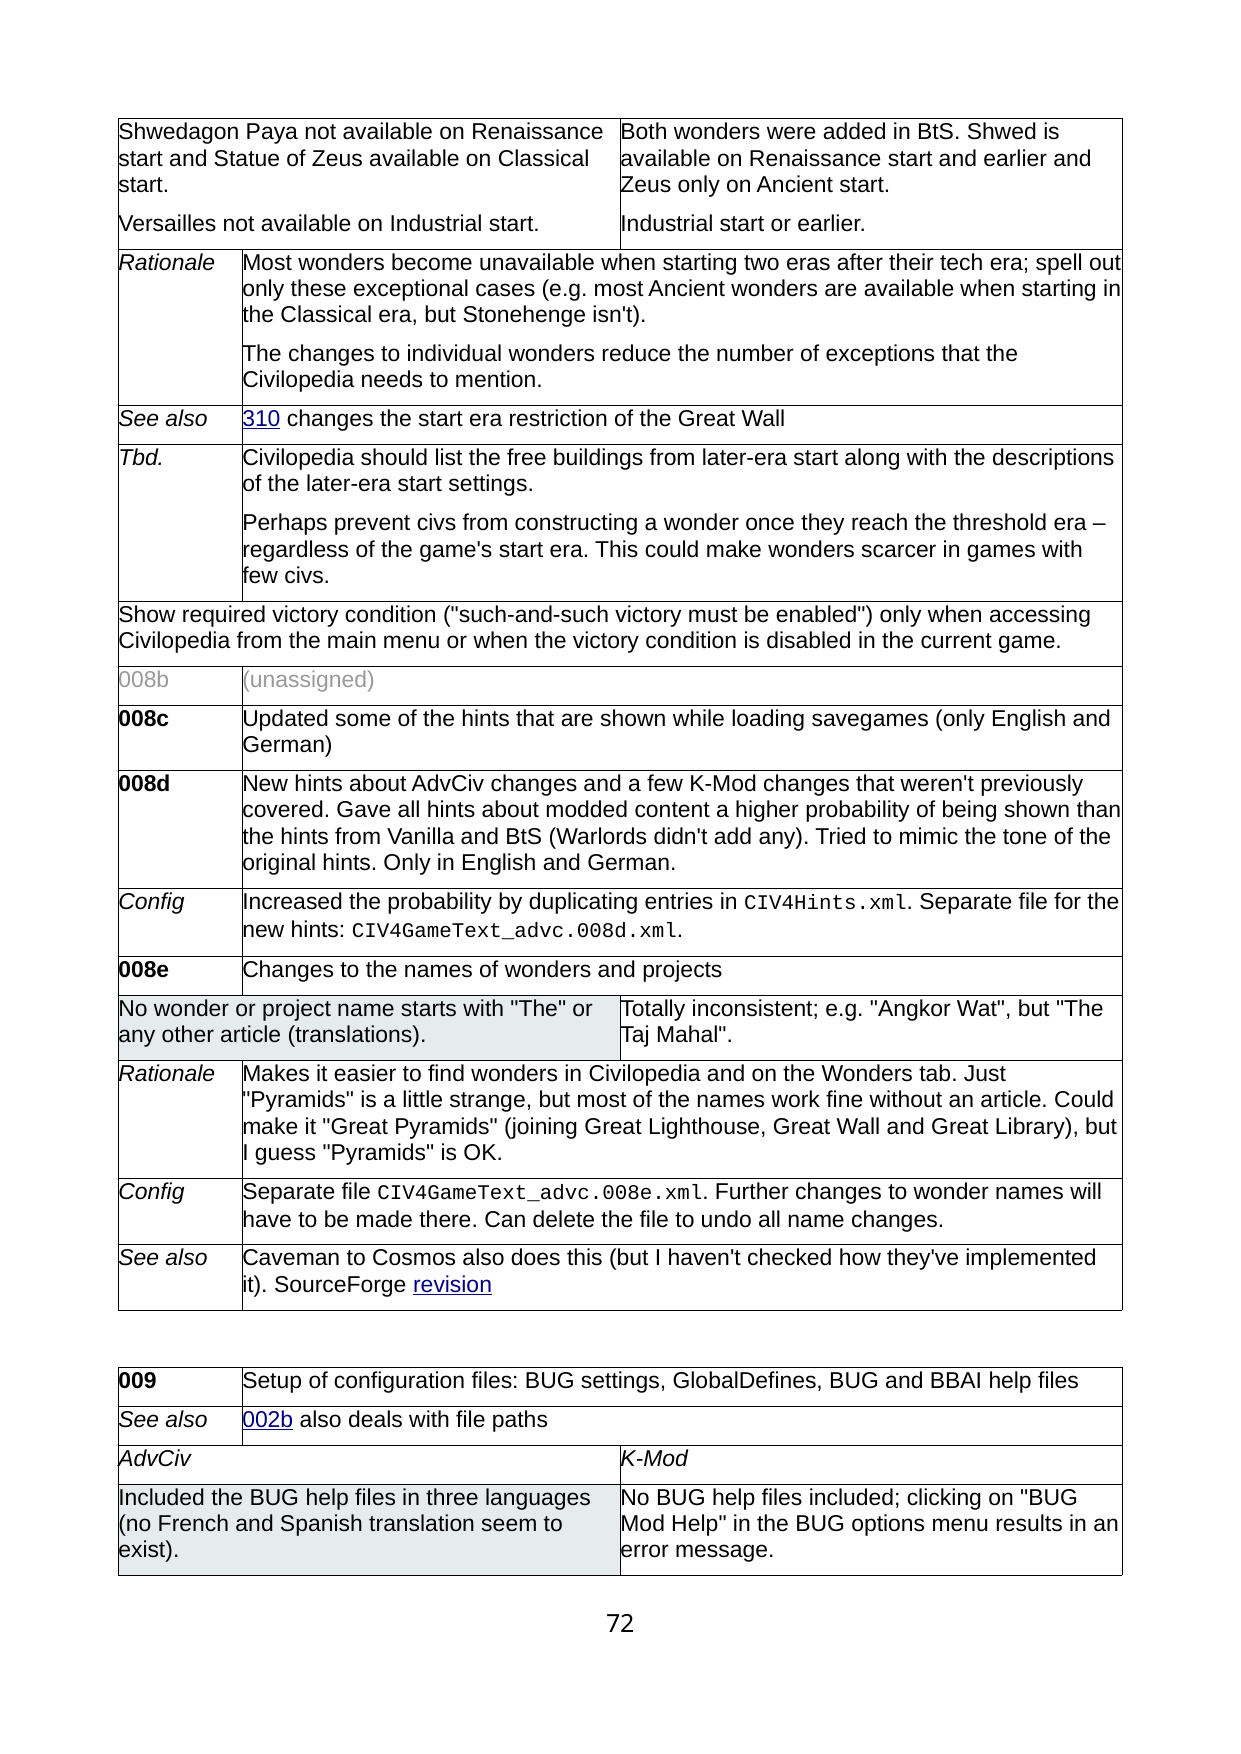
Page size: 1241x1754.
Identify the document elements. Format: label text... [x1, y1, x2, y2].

table_cell Included the BUG help files in three languages (no French and Spanish translation seem to exist). [119, 1485, 620, 1575]
table_cell Updated some of the hints that are shown while loading savegames (only English and German) [243, 706, 1122, 770]
table_cell Show required victory condition ("such-and-such victory must be enabled") only when accessing Civilopedia from the main menu or when the victory condition is disabled in the current game. [119, 602, 1122, 666]
table_cell Makes it easier to find wonders in Civilopedia and on the Wonders tab. Just "Pyramids" is a little strange, but most of the names work fine without an article. Could make it "Great Pyramids" (joining Great Lighthouse, Great Wall and Great Library), but I guess "Pyramids" is OK. [243, 1061, 1122, 1178]
table_cell Config [119, 1179, 242, 1244]
table_cell Shwedagon Paya not available on Renaissance start and Statue of Zeus available on Classical start. Versailles not available on Industrial start. [119, 119, 620, 248]
table_cell Both wonders were added in BtS. Shwed is available on Renaissance start and earlier and Zeus only on Ancient start. Industrial start or earlier. [621, 119, 1122, 248]
table_cell K-Mod [621, 1446, 1122, 1484]
table_header 009 [119, 1368, 242, 1406]
table_cell Tbd. [119, 445, 242, 601]
table_cell 008b [119, 667, 242, 705]
table_cell (unassigned) [243, 667, 1122, 705]
table_cell No wonder or project name starts with "The" or any other article (translations). [119, 996, 620, 1060]
table_header Setup of configuration files: BUG settings, GlobalDefines, BUG and BBAI help files [243, 1368, 1122, 1406]
table_cell See also [119, 1245, 242, 1309]
table_cell 008c [119, 706, 242, 770]
table_cell 002b also deals with file paths [243, 1407, 1122, 1445]
table_cell 008d [119, 771, 242, 888]
table_cell Changes to the names of wonders and projects [243, 957, 1122, 994]
table_cell See also [119, 1407, 242, 1445]
table_cell Rationale [119, 1061, 242, 1178]
table_cell Totally inconsistent; e.g. "Angkor Wat", but "The Taj Mahal". [621, 996, 1122, 1060]
table_cell 310 changes the start era restriction of the Great Wall [243, 406, 1122, 444]
table_cell Rationale [119, 250, 242, 405]
table_cell Caveman to Cosmos also does this (but I haven't checked how they've implemented it). SourceForge revision [243, 1245, 1122, 1309]
table_cell See also [119, 406, 242, 444]
table_cell 008e [119, 957, 242, 994]
table_cell AdvCiv [119, 1446, 620, 1484]
table_cell Civilopedia should list the free buildings from later-era start along with the descriptions of the later-era start settings. Perhaps prevent civs from constructing a wonder once they reach the threshold era – regardless of the game's start era. This could make wonders scarcer in games with few civs. [243, 445, 1122, 601]
table_cell No BUG help files included; clicking on "BUG Mod Help" in the BUG options menu results in an error message. [621, 1485, 1122, 1575]
table_cell Increased the probability by duplicating entries in CIV4Hints.xml. Separate file for the new hints: CIV4GameText_advc.008d.xml. [243, 889, 1122, 956]
table_cell New hints about AdvCiv changes and a few K-Mod changes that weren't previously covered. Gave all hints about modded content a higher probability of being shown than the hints from Vanilla and BtS (Warlords didn't add any). Tried to mimic the tone of the original hints. Only in English and German. [243, 771, 1122, 888]
table_cell Most wonders become unavailable when starting two eras after their tech era; spell out only these exceptional cases (e.g. most Ancient wonders are available when starting in the Classical era, but Stonehenge isn't). The changes to individual wonders reduce the number of exceptions that the Civilopedia needs to mention. [243, 250, 1122, 405]
table_cell Config [119, 889, 242, 956]
table_cell Separate file CIV4GameText_advc.008e.xml. Further changes to wonder names will have to be made there. Can delete the file to undo all name changes. [243, 1179, 1122, 1244]
